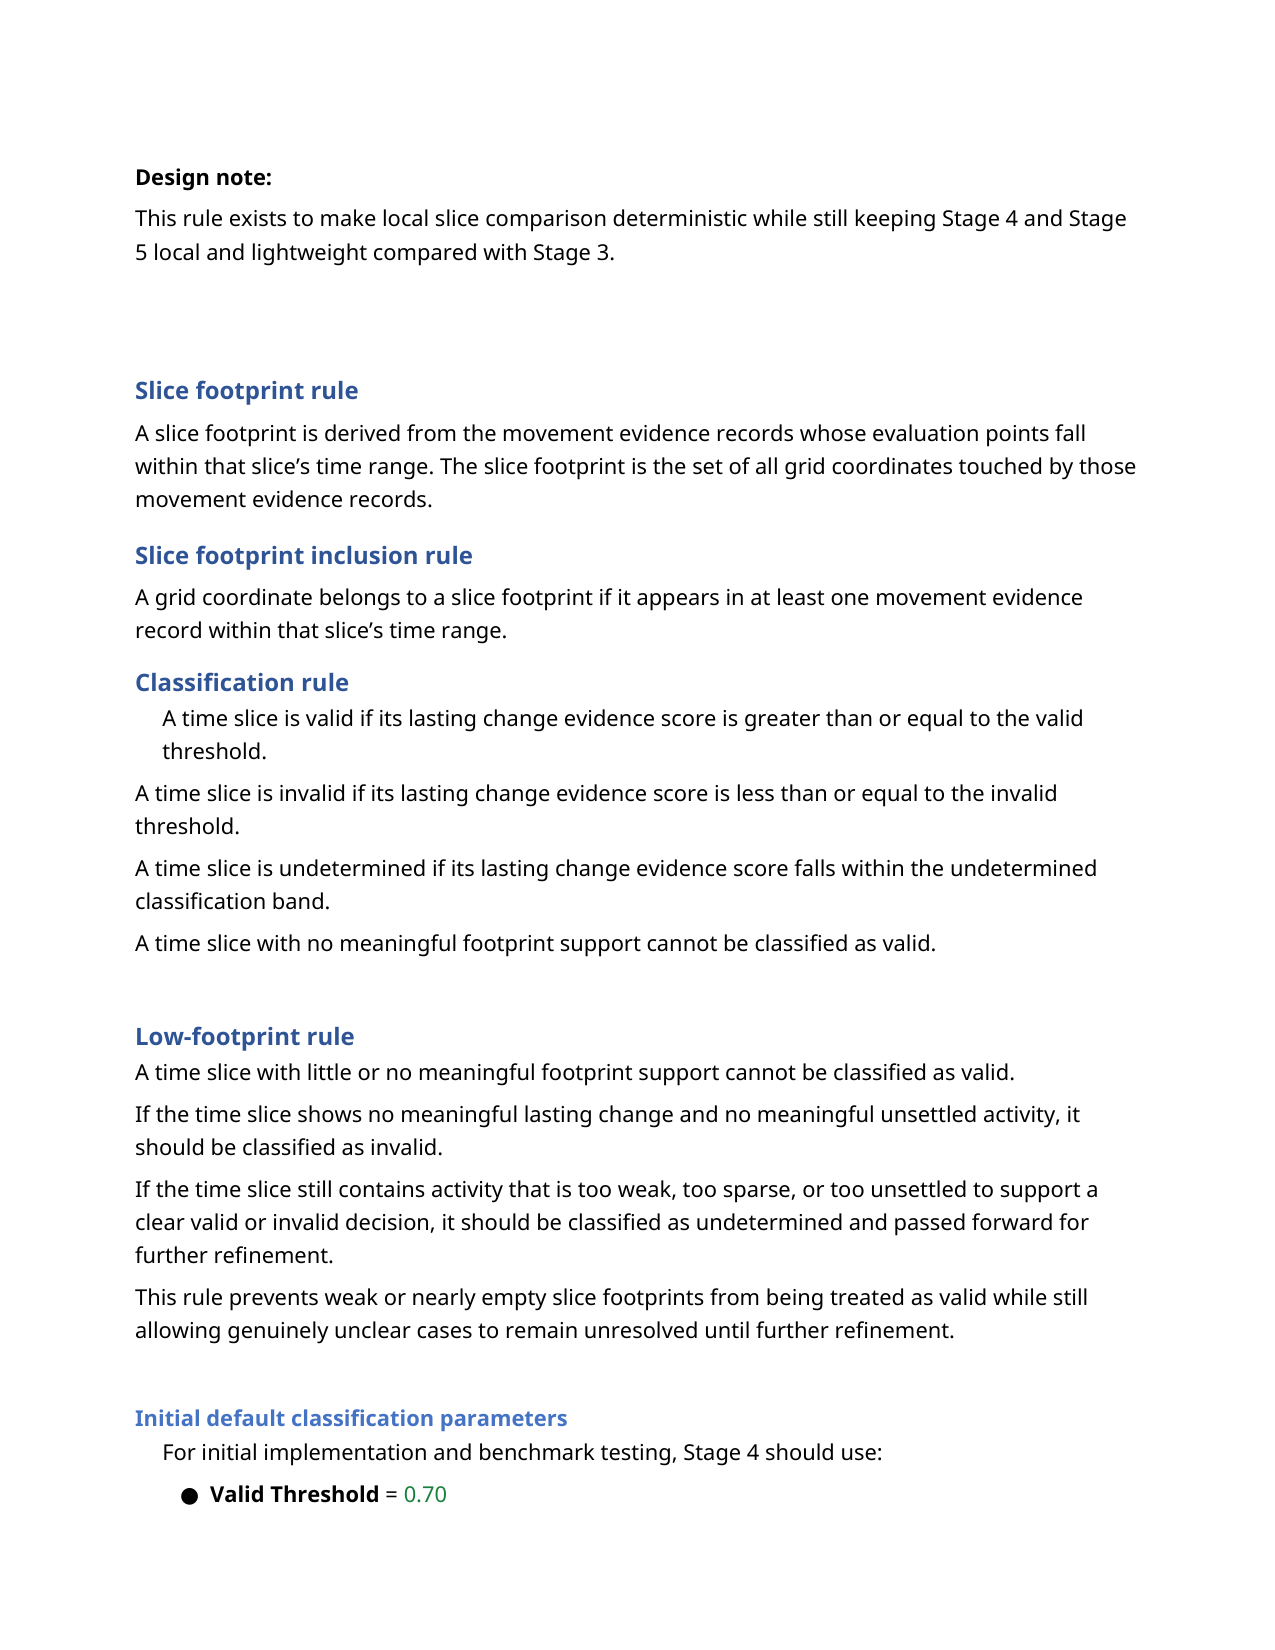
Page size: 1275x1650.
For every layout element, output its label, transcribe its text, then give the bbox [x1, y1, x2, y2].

text If the time slice shows no meaningful lasting change and no meaningful unsettled activity, it should be classified as invalid. [135, 1098, 1140, 1162]
list Valid Threshold = 0.70 [180, 1479, 1140, 1509]
text If the time slice still contains activity that is too weak, too sparse, or too unsettled to support a clear valid or invalid decision, it should be classified as undetermined and passed forward for further refinement. [135, 1173, 1140, 1270]
text For initial implementation and benchmark testing, Stage 4 should use: [162, 1437, 1140, 1467]
subtitle Initial default classification parameters [135, 1403, 1140, 1432]
text A time slice with no meaningful footprint support cannot be classified as valid. [135, 928, 1140, 958]
text This rule prevents weak or nearly empty slice footprints from being treated as valid while still allowing genuinely unclear cases to remain unresolved until further refinement. [135, 1282, 1140, 1345]
subtitle Slice footprint rule [135, 374, 1140, 407]
text A time slice with little or no meaningful footprint support cannot be classified as valid. [135, 1057, 1140, 1087]
text A time slice is valid if its lasting change evidence score is greater than or equal to the valid threshold. [162, 703, 1140, 766]
text A time slice is undetermined if its lasting change evidence score falls within the undetermined classification band. [135, 853, 1140, 916]
text This rule exists to make local slice comparison deterministic while still keeping Stage 4 and Stage 5 local and lightweight compared with Stage 3. [135, 203, 1140, 266]
text A grid coordinate belongs to a slice footprint if it appears in at least one movement evidence record within that slice’s time range. [135, 582, 1140, 645]
text A time slice is invalid if its lasting change evidence score is less than or equal to the invalid threshold. [135, 778, 1140, 841]
subtitle Classification rule [135, 665, 1140, 698]
subtitle Slice footprint inclusion rule [135, 538, 1140, 571]
subtitle Low-footprint rule [135, 1019, 1140, 1052]
text A slice footprint is derived from the movement evidence records whose evaluation points fall within that slice’s time range. The slice footprint is the set of all grid coordinates touched by those movement evidence records. [135, 418, 1140, 514]
text Design note: [135, 162, 1140, 191]
